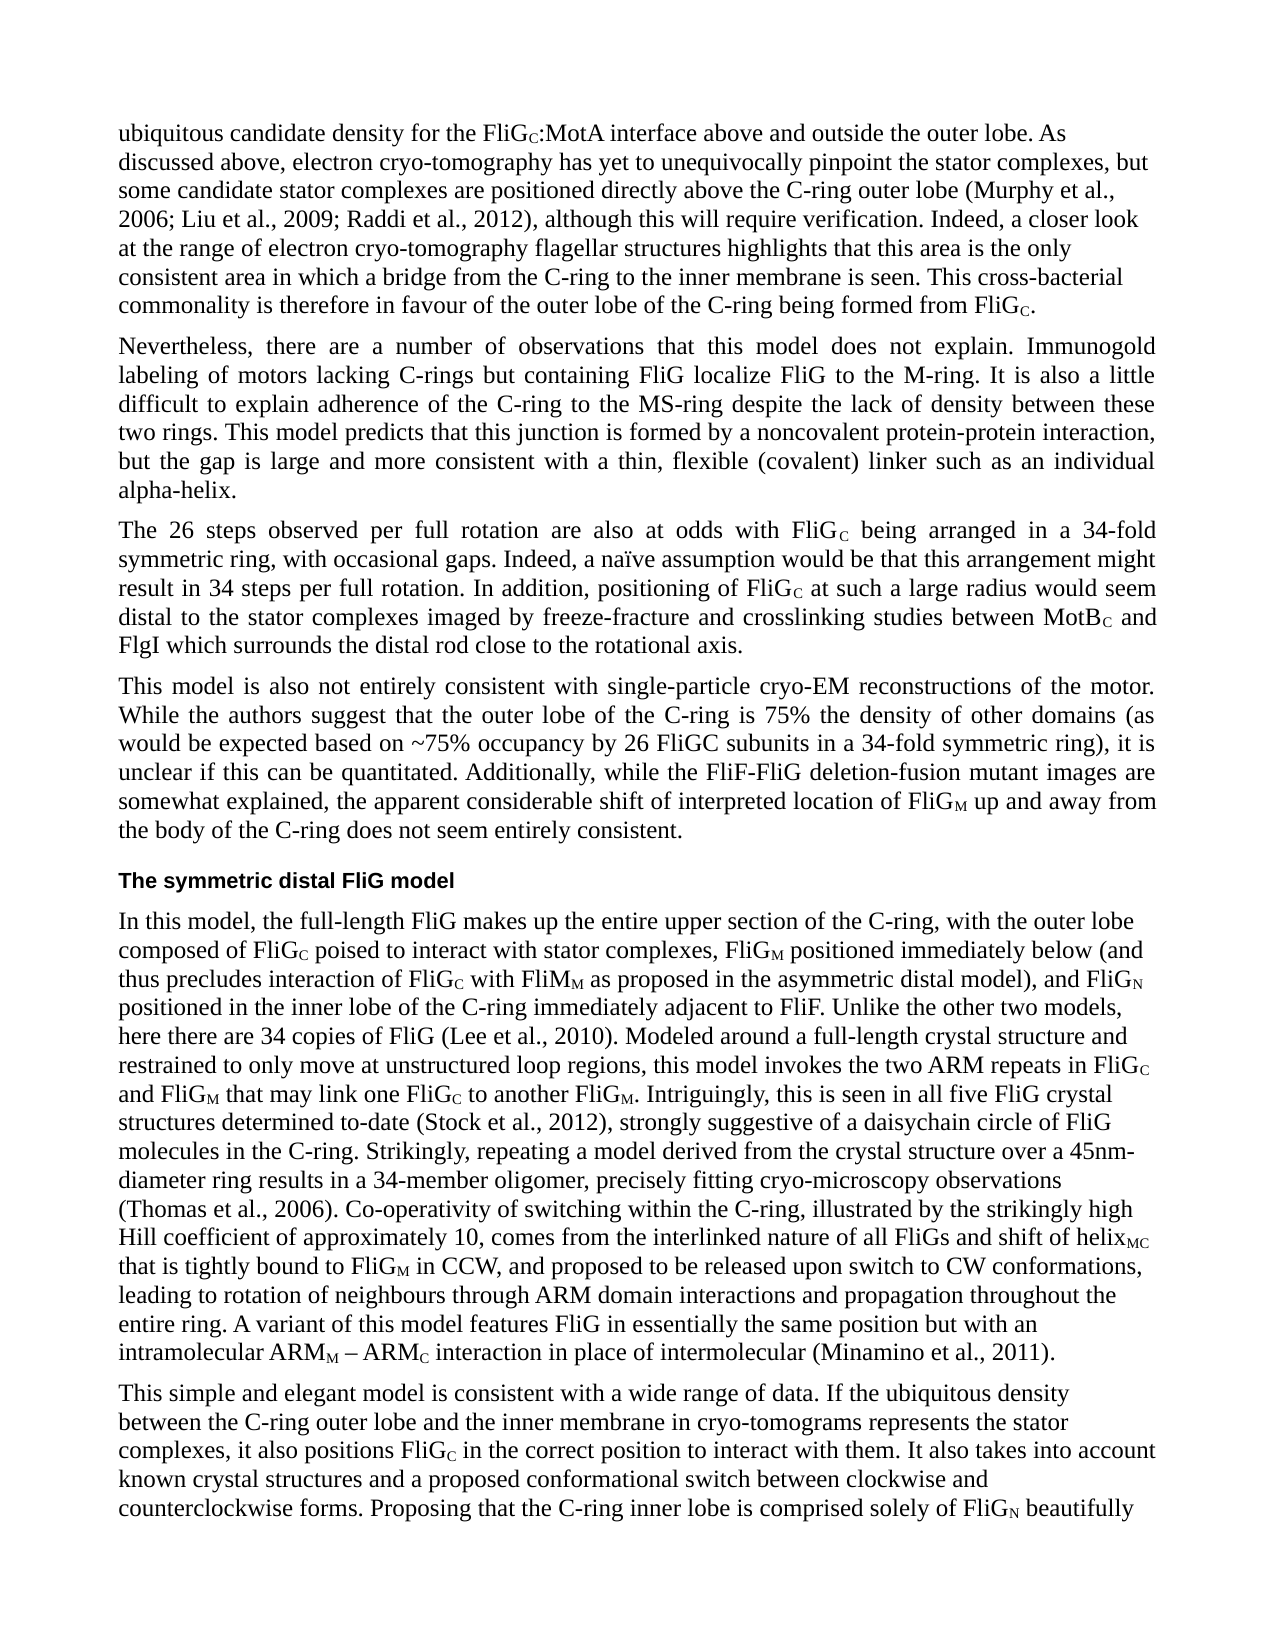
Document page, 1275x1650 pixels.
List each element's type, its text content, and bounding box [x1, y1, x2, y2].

subtitle The symmetric distal FliG model [118, 868, 1157, 894]
text This model is also not entirely consistent with single-particle cryo-EM reconstructions of the motor. While the authors suggest that the outer lobe of the C-ring is 75% the density of other domains (as would be expected based on ~75% occupancy by 26 FliGC subunits in a 34-fold symmetric ring), it is unclear if this can be quantitated. Additionally, while the FliF-FliG deletion-fusion mutant images are somewhat explained, the apparent considerable shift of interpreted location of FliGM up and away from the body of the C-ring does not seem entirely consistent. [118, 671, 1157, 843]
text The 26 steps observed per full rotation are also at odds with FliGC being arranged in a 34-fold symmetric ring, with occasional gaps. Indeed, a naïve assumption would be that this arrangement might result in 34 steps per full rotation. In addition, positioning of FliGC at such a large radius would seem distal to the stator complexes imaged by freeze-fracture and crosslinking studies between MotBC and FlgI which surrounds the distal rod close to the rotational axis. [118, 515, 1157, 659]
text ubiquitous candidate density for the FliGC:MotA interface above and outside the outer lobe. As discussed above, electron cryo-tomography has yet to unequivocally pinpoint the stator complexes, but some candidate stator complexes are positioned directly above the C-ring outer lobe (Murphy et al., 2006; Liu et al., 2009; Raddi et al., 2012), although this will require verification. Indeed, a closer look at the range of electron cryo-tomography flagellar structures highlights that this area is the only consistent area in which a bridge from the C-ring to the inner membrane is seen. This cross-bacterial commonality is therefore in favour of the outer lobe of the C-ring being formed from FliGC. [118, 118, 1157, 319]
text In this model, the full-length FliG makes up the entire upper section of the C-ring, with the outer lobe composed of FliGC poised to interact with stator complexes, FliGM positioned immediately below (and thus precludes interaction of FliGC with FliMM as proposed in the asymmetric distal model), and FliGN positioned in the inner lobe of the C-ring immediately adjacent to FliF. Unlike the other two models, here there are 34 copies of FliG (Lee et al., 2010). Modeled around a full-length crystal structure and restrained to only move at unstructured loop regions, this model invokes the two ARM repeats in FliGC and FliGM that may link one FliGC to another FliGM. Intriguingly, this is seen in all five FliG crystal structures determined to-date (Stock et al., 2012), strongly suggestive of a daisychain circle of FliG molecules in the C-ring. Strikingly, repeating a model derived from the crystal structure over a 45nm-diameter ring results in a 34-member oligomer, precisely fitting cryo-microscopy observations (Thomas et al., 2006). Co-operativity of switching within the C-ring, illustrated by the strikingly high Hill coefficient of approximately 10, comes from the interlinked nature of all FliGs and shift of helixMC that is tightly bound to FliGM in CCW, and proposed to be released upon switch to CW conformations, leading to rotation of neighbours through ARM domain interactions and propagation throughout the entire ring. A variant of this model features FliG in essentially the same position but with an intramolecular ARMM – ARMC interaction in place of intermolecular (Minamino et al., 2011). [118, 906, 1157, 1366]
text This simple and elegant model is consistent with a wide range of data. If the ubiquitous density between the C-ring outer lobe and the inner membrane in cryo-tomograms represents the stator complexes, it also positions FliGC in the correct position to interact with them. It also takes into account known crystal structures and a proposed conformational switch between clockwise and counterclockwise forms. Proposing that the C-ring inner lobe is comprised solely of FliGN beautifully [118, 1378, 1157, 1522]
text Nevertheless, there are a number of observations that this model does not explain. Immunogold labeling of motors lacking C-rings but containing FliG localize FliG to the M-ring. It is also a little difficult to explain adherence of the C-ring to the MS-ring despite the lack of density between these two rings. This model predicts that this junction is formed by a noncovalent protein-protein interaction, but the gap is large and more consistent with a thin, flexible (covalent) linker such as an individual alpha-helix. [118, 331, 1157, 504]
